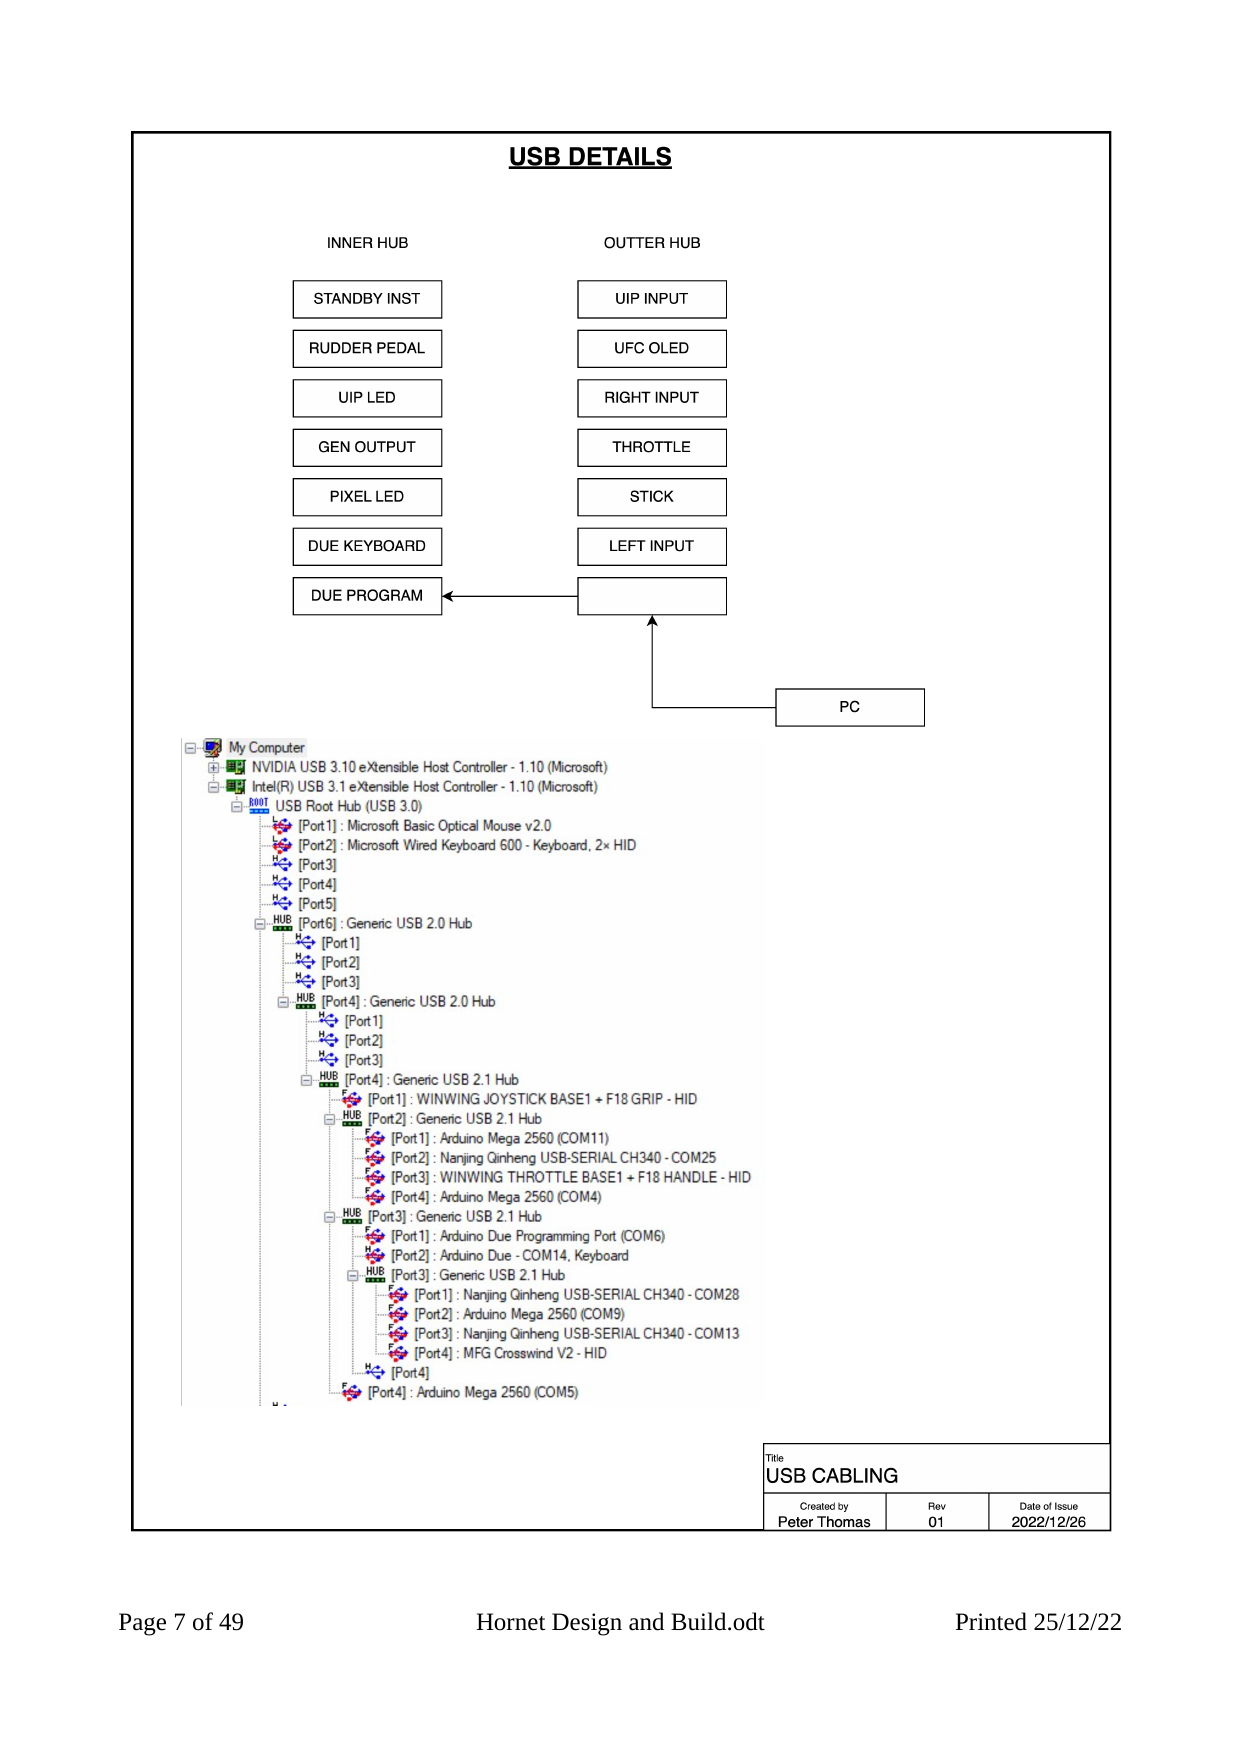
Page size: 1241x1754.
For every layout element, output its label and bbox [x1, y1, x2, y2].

picture [118, 118, 1123, 1543]
